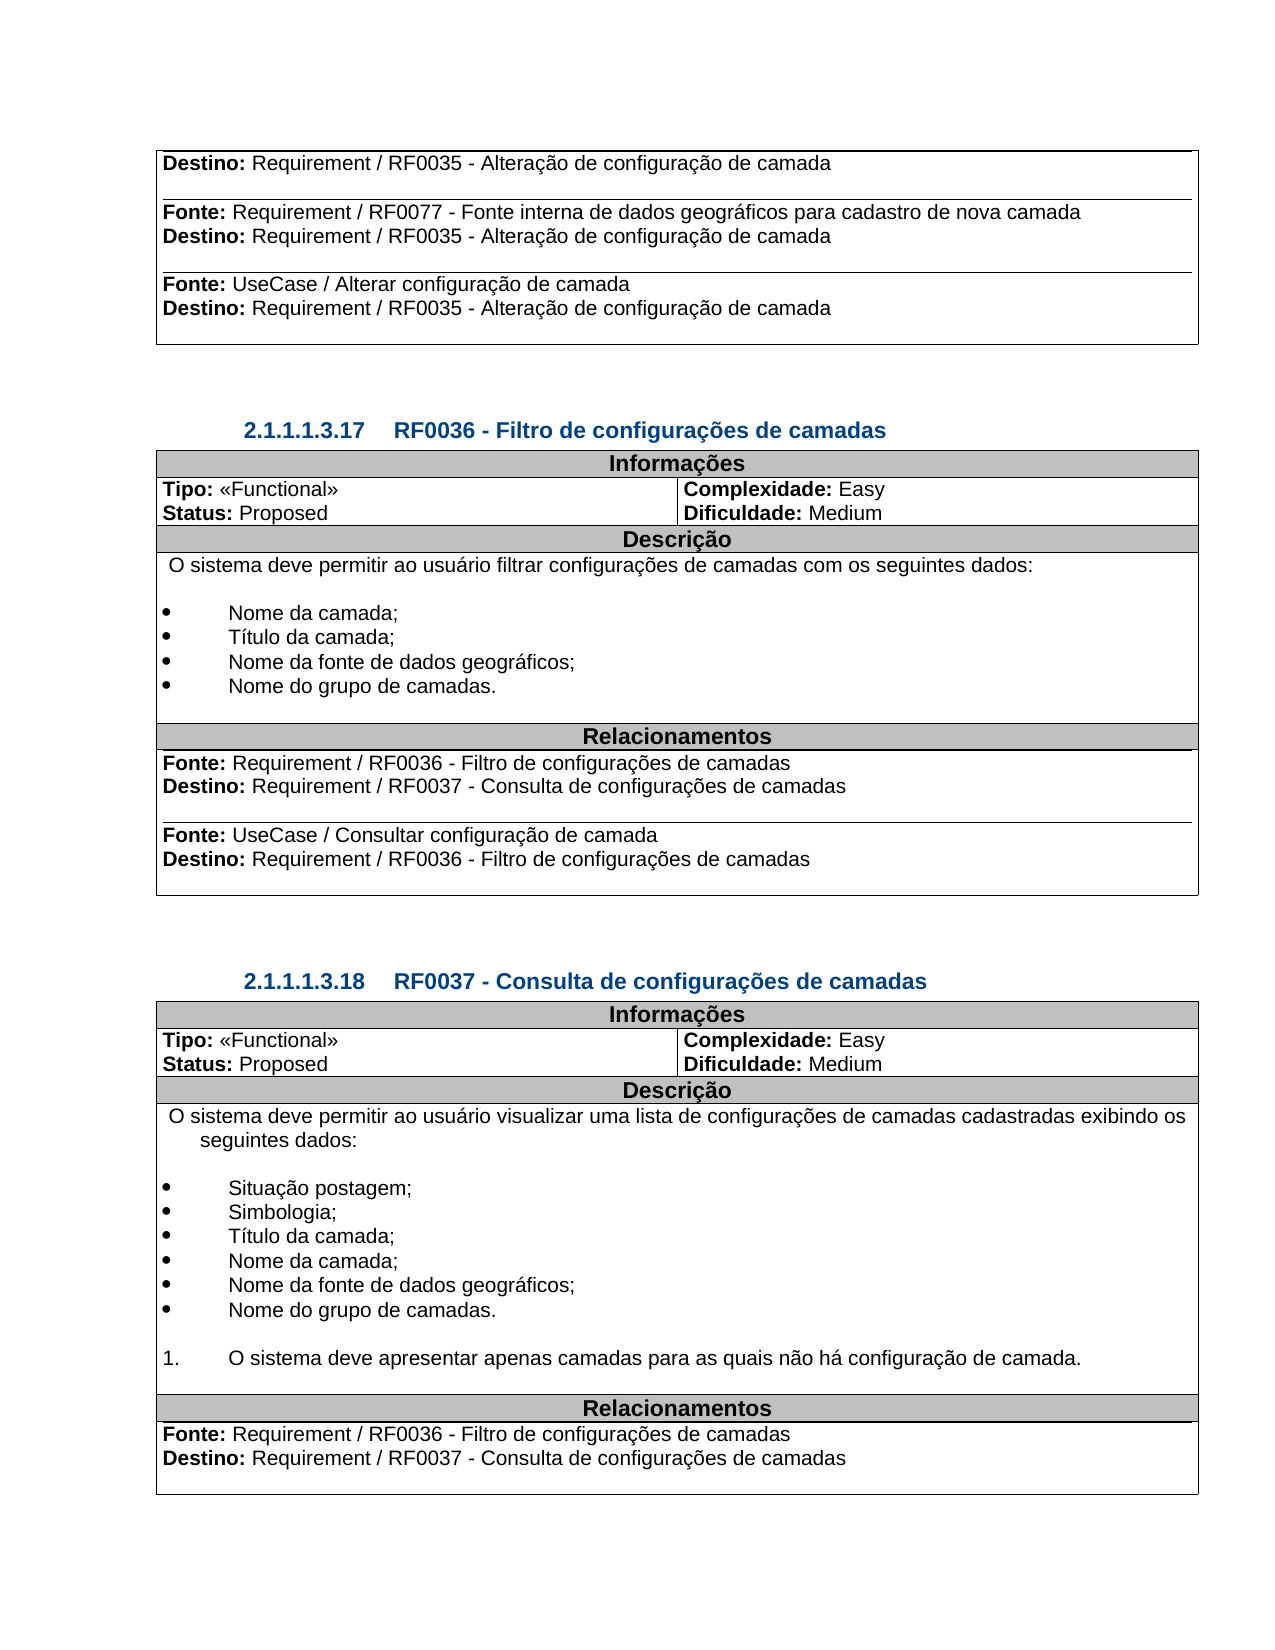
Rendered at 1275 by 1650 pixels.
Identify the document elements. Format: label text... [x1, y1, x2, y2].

table_cell [157, 151, 163, 344]
table_cell Fonte: UseCase / Alterar configuração de camada Destino: Requirement / RF0035 - Alteração de configuração de camada [163, 273, 1192, 344]
table_cell Relacionamentos [157, 1395, 1198, 1421]
table_header Fonte: Requirement / RF0036 - Filtro de configurações de camadas Destino: Requirement / RF0037 - Consulta de configurações de camadas [163, 751, 1192, 822]
list RF0037 - Consulta de configurações de camadas [244, 968, 1125, 994]
list RF0036 - Filtro de configurações de camadas [244, 417, 1125, 444]
table_header Fonte: Requirement / RF0036 - Filtro de configurações de camadas Destino: Requirement / RF0037 - Consulta de configurações de camadas [163, 1423, 1192, 1494]
table_cell [1192, 1422, 1198, 1494]
table_cell Tipo: «Functional» Status: Proposed [157, 478, 677, 525]
table_header Informações [157, 1002, 1198, 1028]
table_cell O sistema deve permitir ao usuário visualizar uma lista de configurações de camadas cadastradas exibindo os seguintes dados: Situação postagem; Simbologia; Título da camada; Nome da camada; Nome da fonte de dados geográficos; Nome do grupo de camadas. O sistema deve apresentar apenas camadas para as quais não há configuração de camada. [157, 1104, 1198, 1394]
table_cell Fonte: UseCase / Consultar configuração de camada Destino: Requirement / RF0036 - Filtro de configurações de camadas [163, 823, 1192, 894]
table_cell O sistema deve permitir ao usuário filtrar configurações de camadas com os seguintes dados: Nome da camada; Título da camada; Nome da fonte de dados geográficos; Nome do grupo de camadas. [157, 553, 1198, 722]
table_header Informações [157, 451, 1198, 477]
table_cell [157, 1422, 163, 1494]
table_cell Descrição [157, 1077, 1198, 1103]
table_cell [157, 750, 1198, 895]
table_cell Complexidade: Easy Dificuldade: Medium [678, 1029, 1198, 1076]
table_cell Relacionamentos [157, 724, 1198, 749]
table_cell [1192, 151, 1198, 344]
table_cell Destino: Requirement / RF0035 - Alteração de configuração de camada [163, 152, 1192, 199]
table_cell Complexidade: Easy Dificuldade: Medium [678, 478, 1198, 525]
table_cell Descrição [157, 526, 1198, 552]
table_cell Tipo: «Functional» Status: Proposed [157, 1029, 677, 1076]
table_cell Fonte: Requirement / RF0077 - Fonte interna de dados geográficos para cadastro de nova camada Destino: Requirement / RF0035 - Alteração de configuração de camada [163, 200, 1192, 271]
